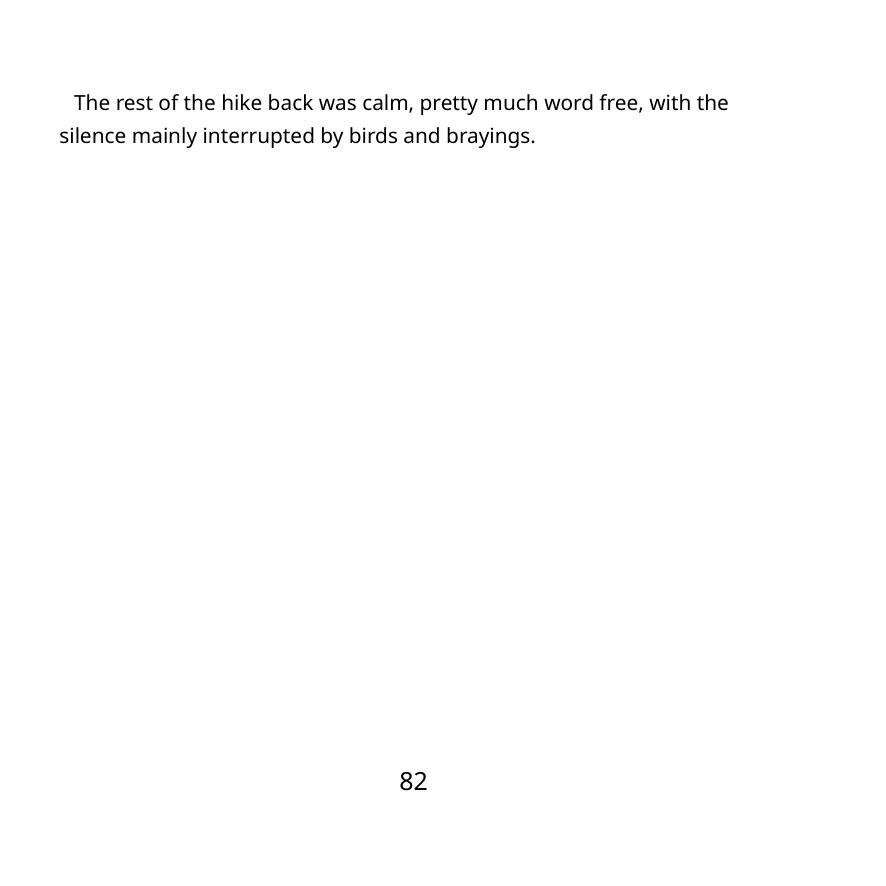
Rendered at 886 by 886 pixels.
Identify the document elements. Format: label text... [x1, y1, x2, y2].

text The rest of the hike back was calm, pretty much word free, with the silence mainly interrupted by birds and brayings. [59, 88, 768, 149]
